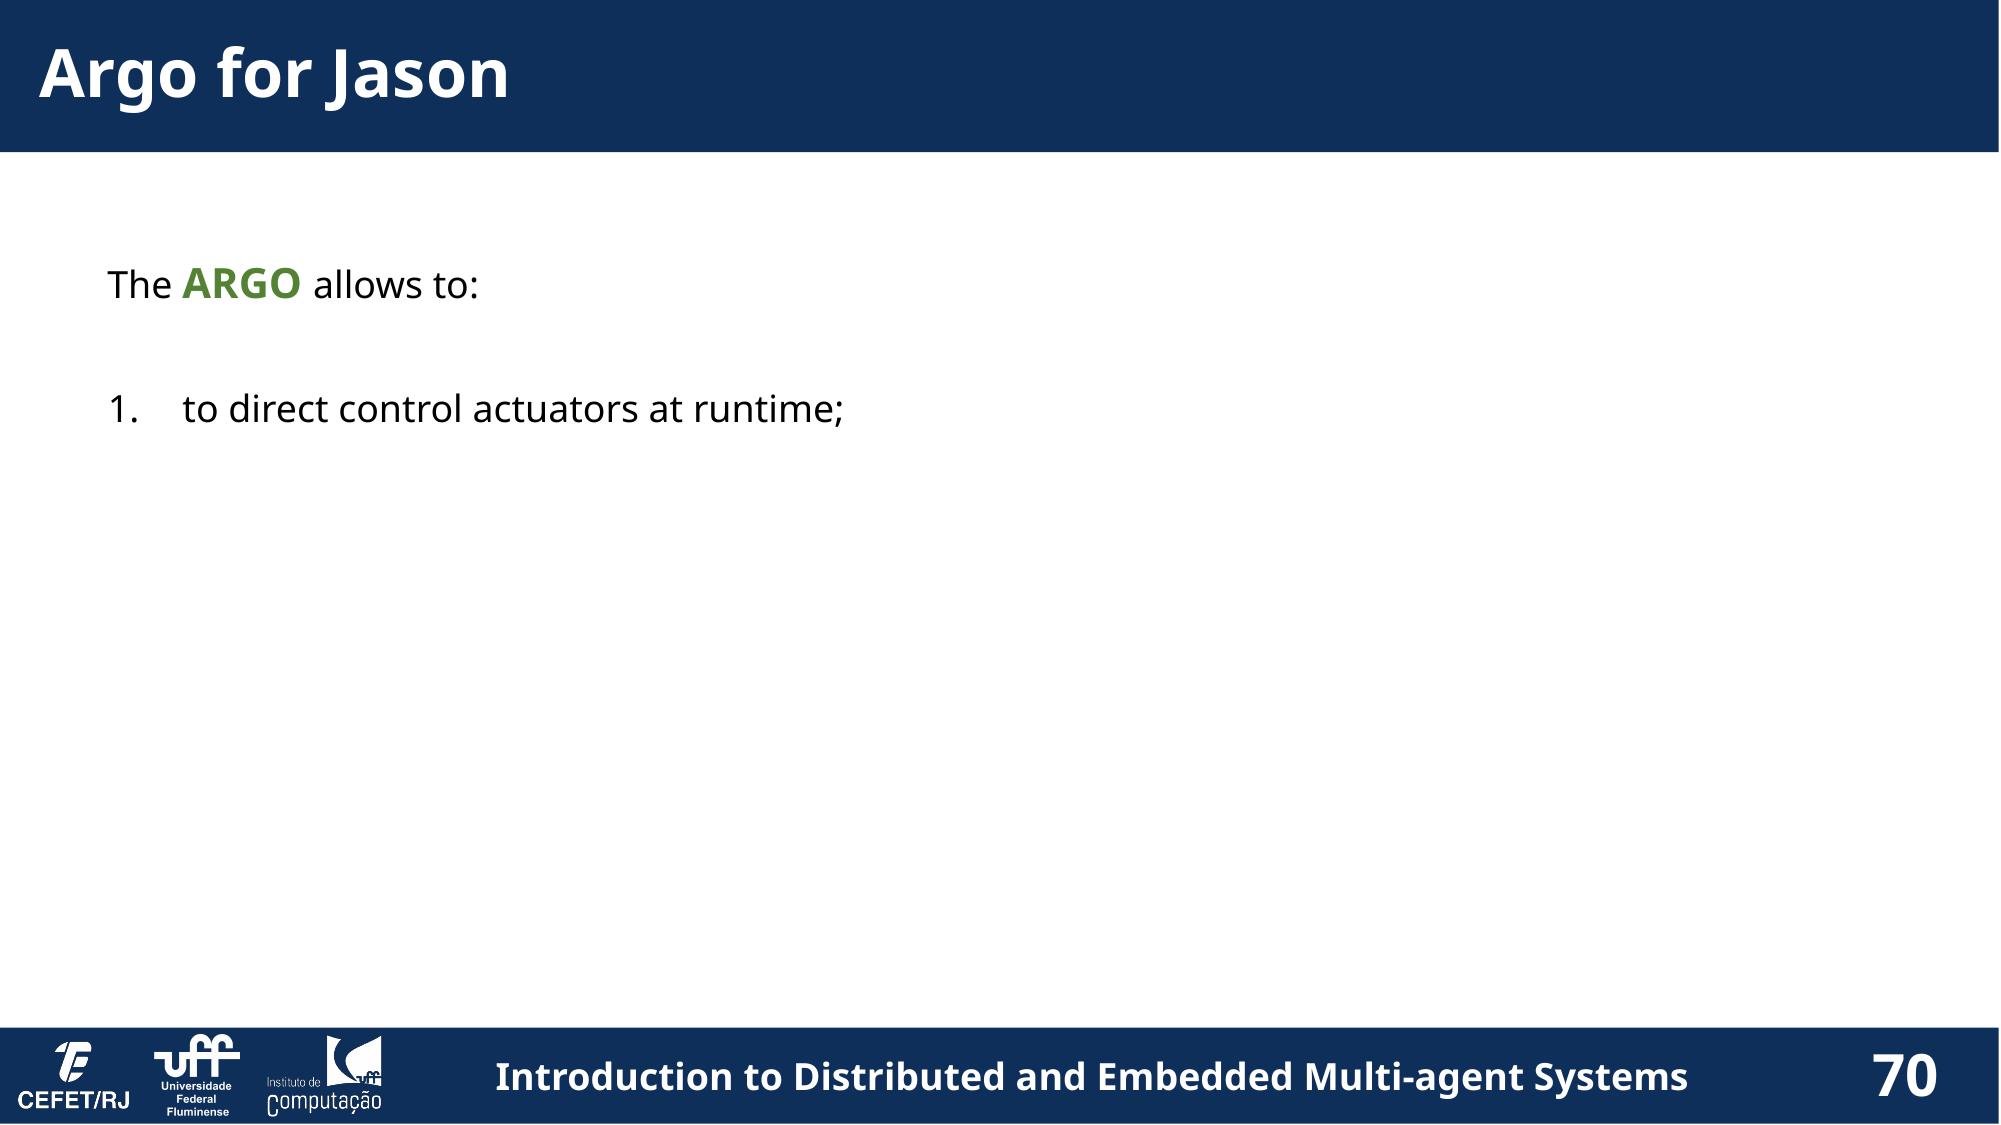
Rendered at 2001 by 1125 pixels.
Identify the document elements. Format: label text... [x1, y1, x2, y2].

picture [18, 1021, 129, 1125]
text_box The ARGO allows to: to direct control actuators at runtime; [92, 255, 1739, 1029]
picture [153, 1033, 241, 1121]
picture [265, 1033, 383, 1117]
text_box Argo for Jason [25, 23, 1999, 119]
